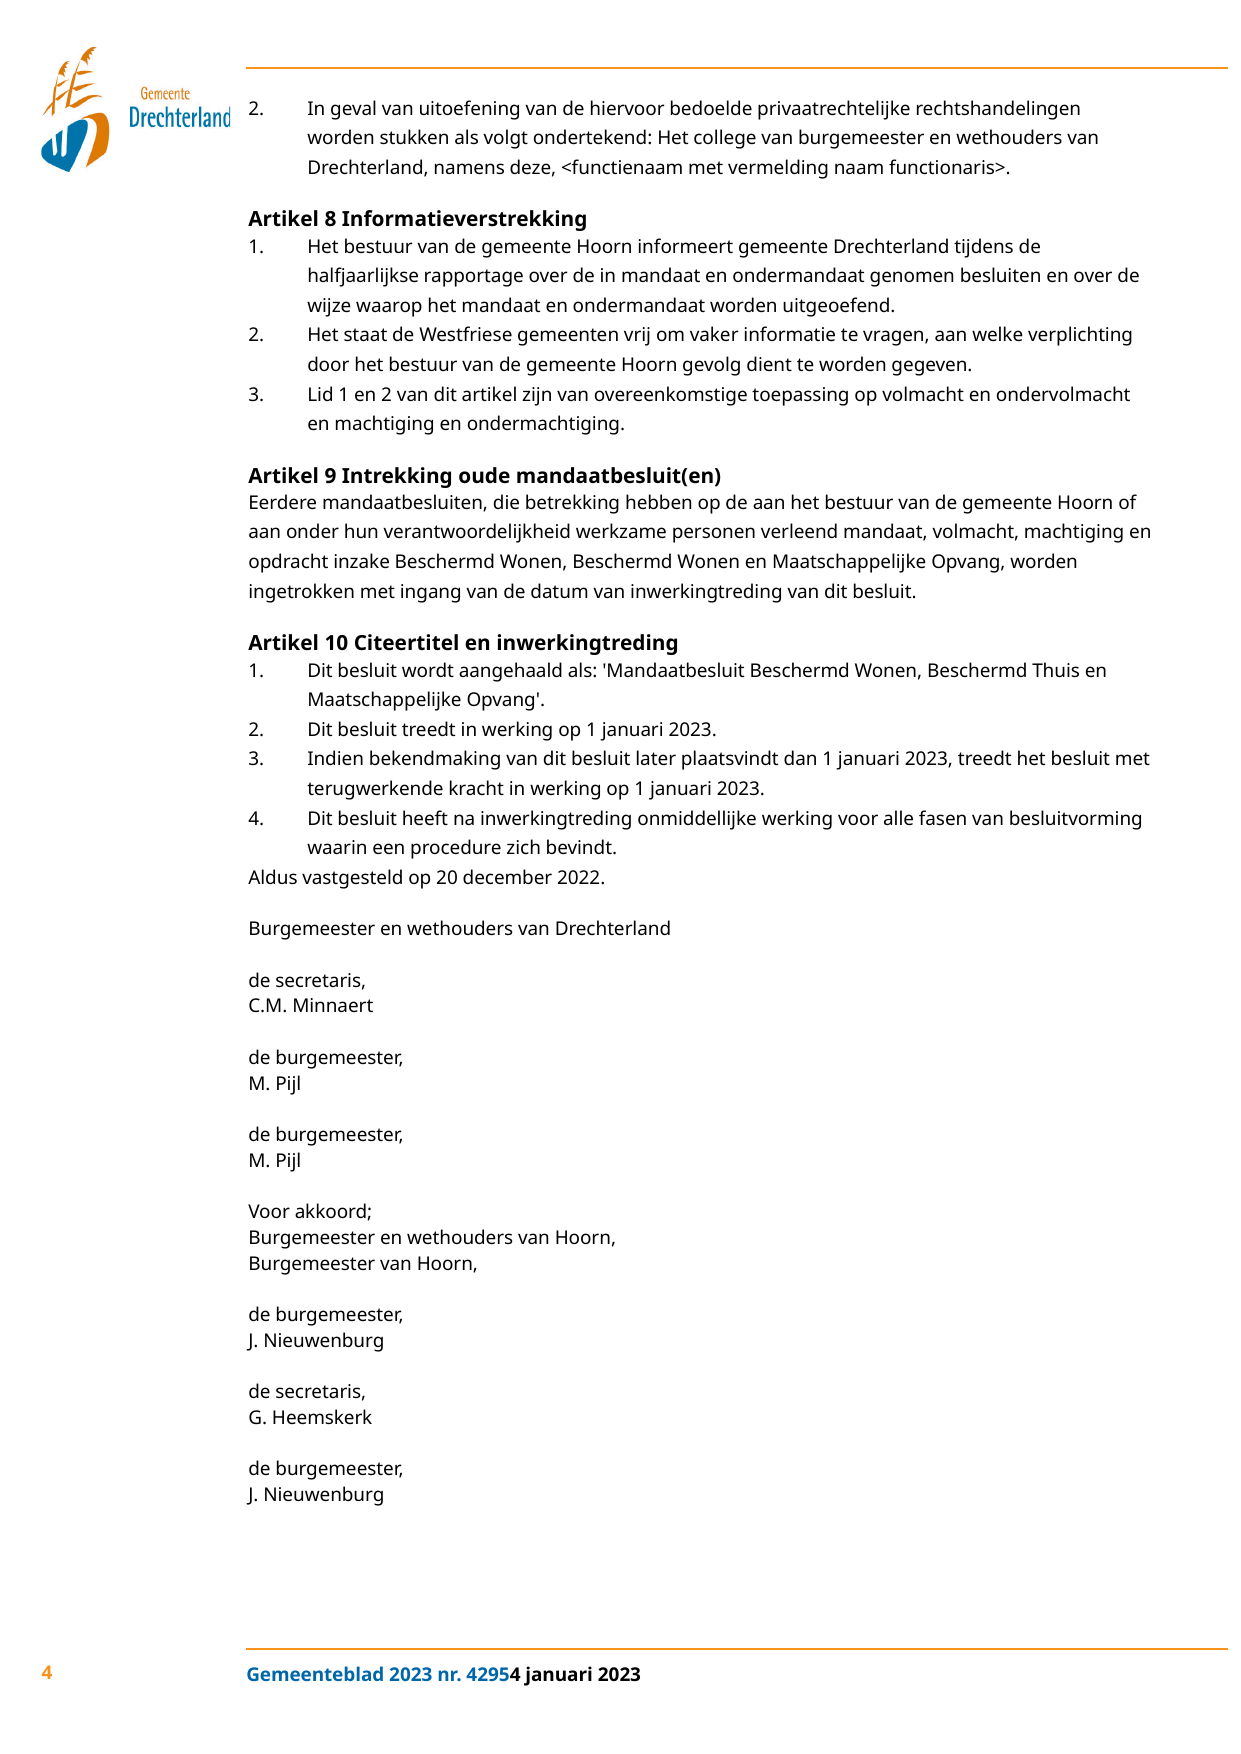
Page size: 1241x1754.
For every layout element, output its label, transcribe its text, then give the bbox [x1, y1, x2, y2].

text de burgemeester, [248, 1301, 1152, 1327]
text Artikel 8 Informatieverstrekking [248, 204, 1152, 233]
list Lid 1 en 2 van dit artikel zijn van overeenkomstige toepassing op volmacht en ondervolmacht en machtiging en ondermachtiging. [248, 381, 1152, 436]
text Voor akkoord; [248, 1198, 1152, 1224]
text Artikel 9 Intrekking oude mandaatbesluit(en) [248, 461, 1152, 489]
text Artikel 10 Citeertitel en inwerkingtreding [248, 628, 1152, 657]
list Het bestuur van de gemeente Hoorn informeert gemeente Drechterland tijdens de halfjaarlijkse rapportage over de in mandaat en ondermandaat genomen besluiten en over de wijze waarop het mandaat en ondermandaat worden uitgeoefend. [248, 233, 1152, 318]
list Indien bekendmaking van dit besluit later plaatsvindt dan 1 januari 2023, treedt het besluit met terugwerkende kracht in werking op 1 januari 2023. [248, 746, 1152, 801]
list Het staat de Westfriese gemeenten vrij om vaker informatie te vragen, aan welke verplichting door het bestuur van de gemeente Hoorn gevolg dient te worden gegeven. [248, 322, 1152, 377]
list In geval van uitoefening van de hiervoor bedoelde privaatrechtelijke rechtshandelingen worden stukken als volgt ondertekend: Het college van burgemeester en wethouders van Drechterland, namens deze, <functienaam met vermelding naam functionaris>. [248, 95, 1152, 180]
text M. Pijl [248, 1147, 1152, 1173]
text J. Nieuwenburg [248, 1481, 1152, 1507]
text de burgemeester, [248, 1044, 1152, 1070]
text de burgemeester, [248, 1121, 1152, 1147]
text de burgemeester, [248, 1456, 1152, 1481]
list Dit besluit wordt aangehaald als: 'Mandaatbesluit Beschermd Wonen, Beschermd Thuis en Maatschappelijke Opvang'. [248, 657, 1152, 712]
picture [226, 115, 231, 124]
text M. Pijl [248, 1070, 1152, 1095]
text J. Nieuwenburg [248, 1327, 1152, 1353]
text de secretaris, [248, 1378, 1152, 1404]
text Burgemeester en wethouders van Drechterland [248, 915, 1152, 941]
text Burgemeester en wethouders van Hoorn, [248, 1224, 1152, 1250]
text C.M. Minnaert [248, 992, 1152, 1018]
text Aldus vastgesteld op 20 december 2022. [248, 864, 1152, 889]
picture [41, 47, 231, 172]
picture [41, 158, 64, 172]
text G. Heemskerk [248, 1404, 1152, 1430]
list Dit besluit heeft na inwerkingtreding onmiddellijke werking voor alle fasen van besluitvorming waarin een procedure zich bevindt. [248, 805, 1152, 860]
list Dit besluit treedt in werking op 1 januari 2023. [248, 716, 1152, 742]
text de secretaris, [248, 967, 1152, 992]
text Eerdere mandaatbesluiten, die betrekking hebben op de aan het bestuur van de gemeente Hoorn of aan onder hun verantwoordelijkheid werkzame personen verleend mandaat, volmacht, machtiging en opdracht inzake Beschermd Wonen, Beschermd Wonen en Maatschappelijke Opvang, worden ingetrokken met ingang van de datum van inwerkingtreding van dit besluit. [248, 489, 1152, 604]
text Burgemeester van Hoorn, [248, 1250, 1152, 1276]
